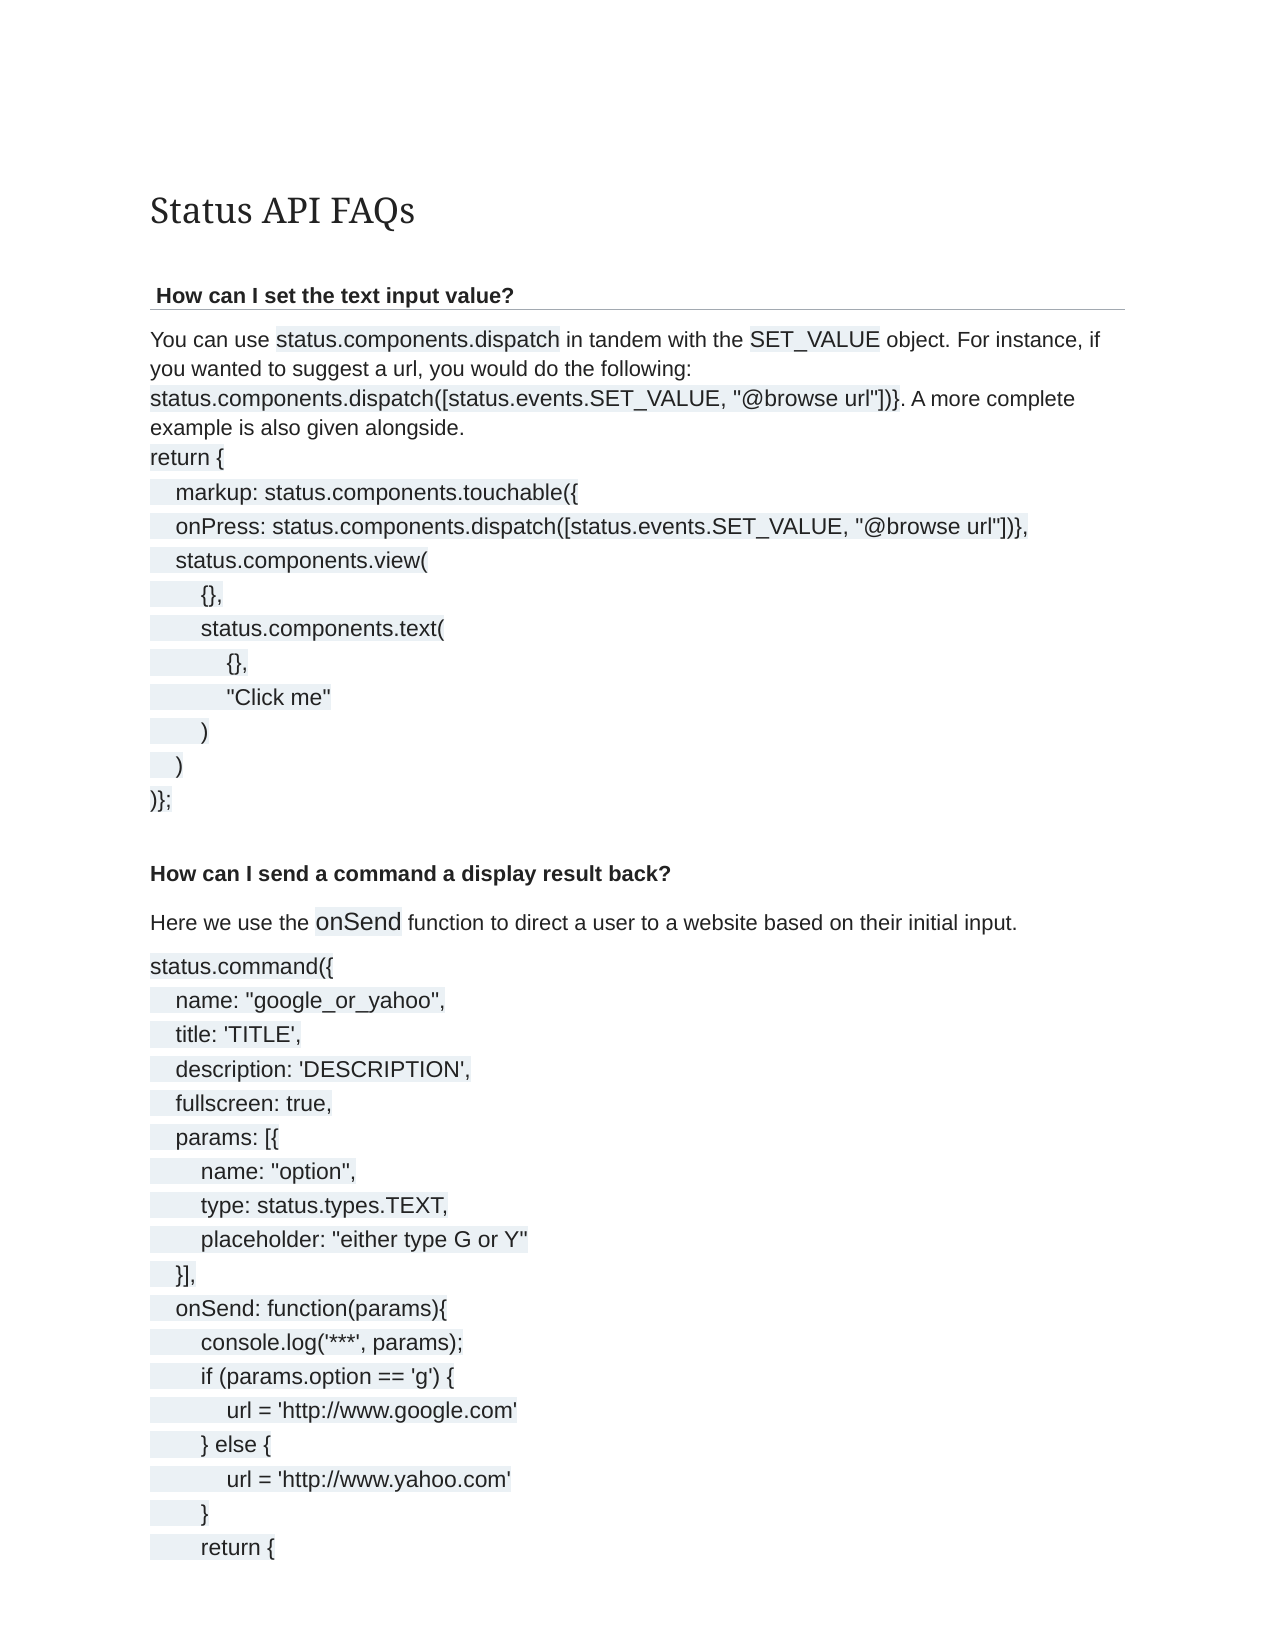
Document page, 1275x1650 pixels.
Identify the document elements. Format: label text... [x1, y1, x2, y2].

subtitle How can I send a command a display result back? [150, 850, 1125, 886]
subtitle Here we use the onSend function to direct a user to a website based on their initial input. [150, 897, 1125, 936]
text You can use status.components.dispatch in tandem with the SET_VALUE object. For instance, if you wanted to suggest a url, you would do the following: status.components.dispatch([status.events.SET_VALUE, "@browse url"])}. A more complete example is also given alongside. [150, 326, 1125, 441]
text status.command({ name: "google_or_yahoo", title: 'TITLE', description: 'DESCRIPTION', fullscreen: true, params: [{ name: "option", type: status.types.TEXT, placeholder: "either type G or Y" }], onSend: function(params){ console.log('***', params); if (params.option == 'g') { url = 'http://www.google.com' } else { url = 'http://www.yahoo.com' } return { [150, 953, 1125, 1560]
subtitle Status API FAQs [150, 185, 1125, 234]
text return { markup: status.components.touchable({ onPress: status.components.dispatch([status.events.SET_VALUE, "@browse url"])}, status.components.view( {}, status.components.text( {}, "Click me" ) ) )}; [150, 444, 1125, 846]
subtitle How can I set the text input value? [150, 283, 1125, 309]
